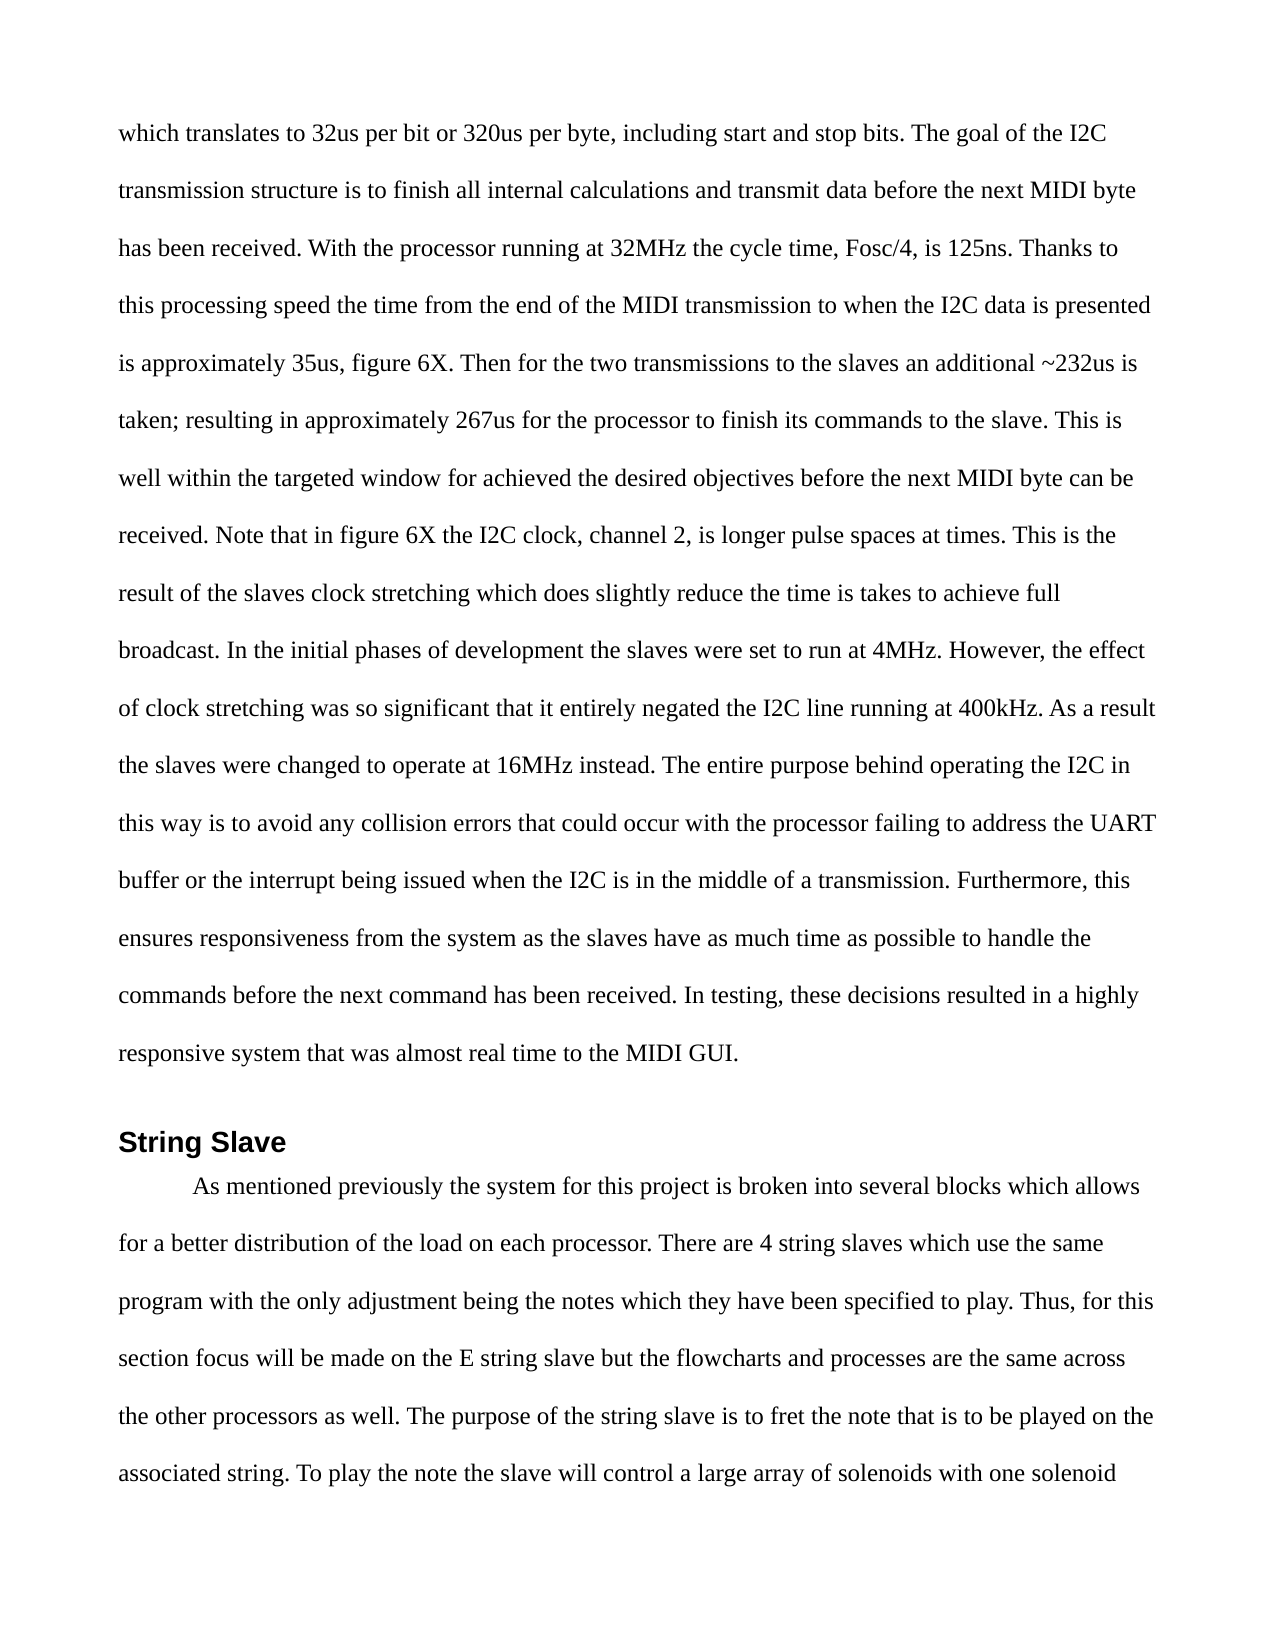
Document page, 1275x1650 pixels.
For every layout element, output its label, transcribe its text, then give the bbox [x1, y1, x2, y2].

text which translates to 32us per bit or 320us per byte, including start and stop bits. The goal of the I2C transmission structure is to finish all internal calculations and transmit data before the next MIDI byte has been received. With the processor running at 32MHz the cycle time, Fosc/4, is 125ns. Thanks to this processing speed the time from the end of the MIDI transmission to when the I2C data is presented is approximately 35us, figure 6X. Then for the two transmissions to the slaves an additional ~232us is taken; resulting in approximately 267us for the processor to finish its commands to the slave. This is well within the targeted window for achieved the desired objectives before the next MIDI byte can be received. Note that in figure 6X the I2C clock, channel 2, is longer pulse spaces at times. This is the result of the slaves clock stretching which does slightly reduce the time is takes to achieve full broadcast. In the initial phases of development the slaves were set to run at 4MHz. However, the effect of clock stretching was so significant that it entirely negated the I2C line running at 400kHz. As a result the slaves were changed to operate at 16MHz instead. The entire purpose behind operating the I2C in this way is to avoid any collision errors that could occur with the processor failing to address the UART buffer or the interrupt being issued when the I2C is in the middle of a transmission. Furthermore, this ensures responsiveness from the system as the slaves have as much time as possible to handle the commands before the next command has been received. In testing, these decisions resulted in a highly responsive system that was almost real time to the MIDI GUI. [118, 118, 1157, 1067]
subtitle String Slave [118, 1125, 1157, 1158]
text As mentioned previously the system for this project is broken into several blocks which allows for a better distribution of the load on each processor. There are 4 string slaves which use the same program with the only adjustment being the notes which they have been specified to play. Thus, for this section focus will be made on the E string slave but the flowcharts and processes are the same across the other processors as well. The purpose of the string slave is to fret the note that is to be played on the associated string. To play the note the slave will control a large array of solenoids with one solenoid [118, 1171, 1157, 1487]
